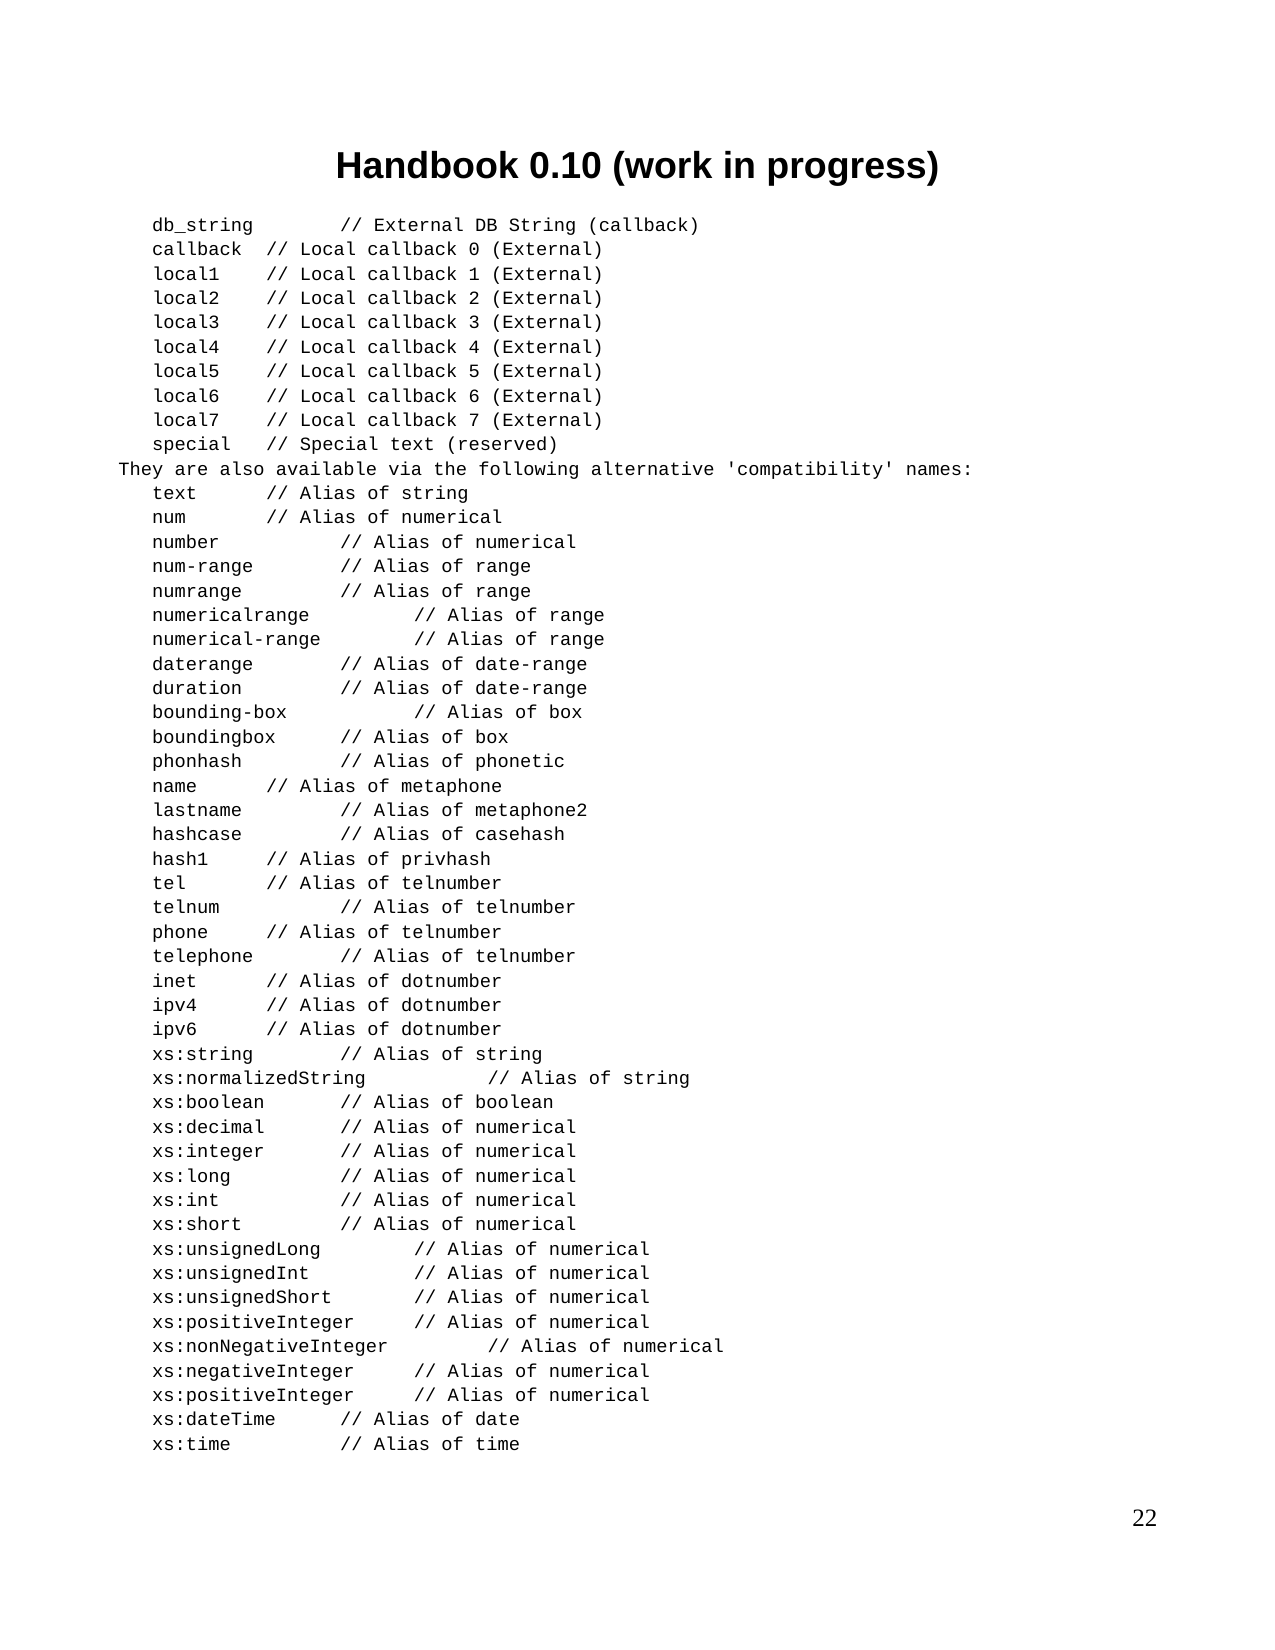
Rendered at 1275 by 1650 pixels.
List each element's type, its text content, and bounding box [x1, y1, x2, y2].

text xs:decimal // Alias of numerical [118, 1118, 1157, 1139]
text telnum // Alias of telnumber [118, 898, 1157, 919]
text xs:positiveInteger // Alias of numerical [118, 1386, 1157, 1407]
text ipv6 // Alias of dotnumber [118, 1020, 1157, 1041]
text db_string // External DB String (callback) [118, 216, 1157, 237]
text num-range // Alias of range [118, 557, 1157, 578]
text hashcase // Alias of casehash [118, 825, 1157, 846]
text phonhash // Alias of phonetic [118, 752, 1157, 773]
text xs:unsignedLong // Alias of numerical [118, 1239, 1157, 1261]
text duration // Alias of date-range [118, 679, 1157, 700]
text xs:unsignedShort // Alias of numerical [118, 1288, 1157, 1309]
text inet // Alias of dotnumber [118, 971, 1157, 993]
text telephone // Alias of telnumber [118, 947, 1157, 968]
text num // Alias of numerical [118, 508, 1157, 529]
text local3 // Local callback 3 (External) [118, 313, 1157, 334]
text numericalrange // Alias of range [118, 606, 1157, 627]
text xs:int // Alias of numerical [118, 1191, 1157, 1212]
text xs:dateTime // Alias of date [118, 1410, 1157, 1431]
text xs:normalizedString // Alias of string [118, 1069, 1157, 1090]
text They are also available via the following alternative 'compatibility' names: [118, 459, 1157, 481]
text xs:boolean // Alias of boolean [118, 1093, 1157, 1114]
text lastname // Alias of metaphone2 [118, 801, 1157, 822]
text local1 // Local callback 1 (External) [118, 264, 1157, 286]
text xs:nonNegativeInteger // Alias of numerical [118, 1337, 1157, 1358]
text name // Alias of metaphone [118, 776, 1157, 798]
text local5 // Local callback 5 (External) [118, 362, 1157, 383]
text boundingbox // Alias of box [118, 728, 1157, 749]
text numerical-range // Alias of range [118, 630, 1157, 651]
text number // Alias of numerical [118, 533, 1157, 554]
text xs:string // Alias of string [118, 1044, 1157, 1066]
text callback // Local callback 0 (External) [118, 240, 1157, 261]
text bounding-box // Alias of box [118, 703, 1157, 724]
text xs:short // Alias of numerical [118, 1215, 1157, 1236]
text local4 // Local callback 4 (External) [118, 338, 1157, 359]
text xs:time // Alias of time [118, 1434, 1157, 1456]
text phone // Alias of telnumber [118, 923, 1157, 944]
text local2 // Local callback 2 (External) [118, 289, 1157, 310]
text xs:negativeInteger // Alias of numerical [118, 1361, 1157, 1383]
text local6 // Local callback 6 (External) [118, 386, 1157, 408]
text xs:positiveInteger // Alias of numerical [118, 1313, 1157, 1334]
text hash1 // Alias of privhash [118, 849, 1157, 871]
text xs:long // Alias of numerical [118, 1166, 1157, 1188]
text text // Alias of string [118, 484, 1157, 505]
text xs:integer // Alias of numerical [118, 1142, 1157, 1163]
text numrange // Alias of range [118, 581, 1157, 603]
text local7 // Local callback 7 (External) [118, 411, 1157, 432]
text xs:unsignedInt // Alias of numerical [118, 1264, 1157, 1285]
text daterange // Alias of date-range [118, 654, 1157, 676]
text ipv4 // Alias of dotnumber [118, 996, 1157, 1017]
text special // Special text (reserved) [118, 435, 1157, 456]
text tel // Alias of telnumber [118, 874, 1157, 895]
